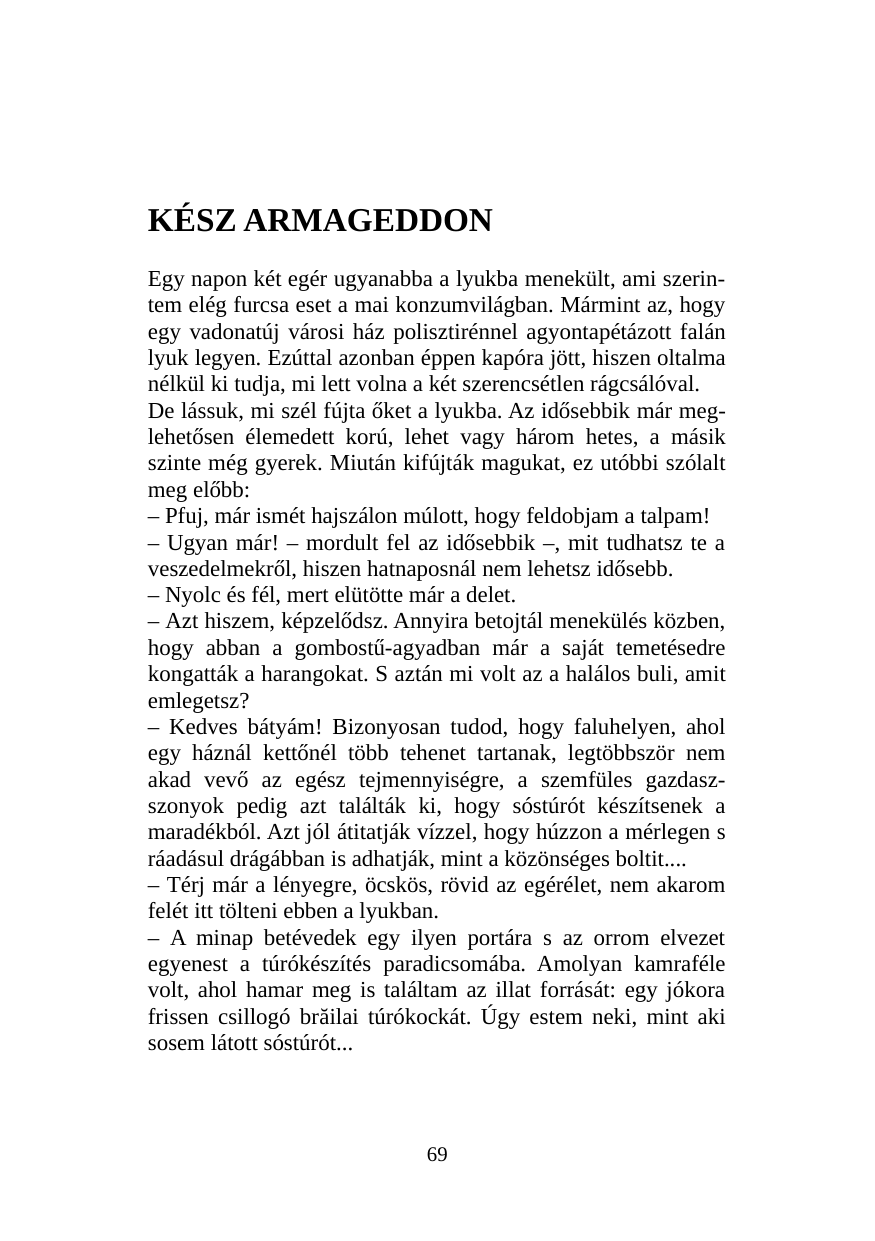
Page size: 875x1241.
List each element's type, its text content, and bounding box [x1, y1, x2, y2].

text – Pfuj, már ismét hajszálon múlott, hogy feldobjam a talpam! [148, 502, 726, 528]
text De lássuk, mi szél fújta őket a lyukba. Az idősebbik már meg-lehetősen élemedett korú, lehet vagy három hetes, a másik szinte még gyerek. Miután kifújták magukat, ez utóbbi szólalt meg előbb: [148, 397, 726, 502]
text – Kedves bátyám! Bizonyosan tudod, hogy faluhelyen, ahol egy háznál kettőnél több tehenet tartanak, legtöbbször nem akad vevő az egész tejmennyiségre, a szemfüles gazdasz-szonyok pedig azt találták ki, hogy sóstúrót készítsenek a maradékból. Azt jól átitatják vízzel, hogy húzzon a mérlegen s ráadásul drágábban is adhatják, mint a közönséges boltit.... [148, 713, 726, 871]
text – A minap betévedek egy ilyen portára s az orrom elvezet egyenest a túrókészítés paradicsomába. Amolyan kamraféle volt, ahol hamar meg is találtam az illat forrását: egy jókora frissen csillogó brăilai túrókockát. Úgy estem neki, mint aki sosem látott sóstúrót... [148, 924, 726, 1056]
text – Térj már a lényegre, öcskös, rövid az egérélet, nem akarom felét itt tölteni ebben a lyukban. [148, 871, 726, 924]
text Egy napon két egér ugyanabba a lyukba menekült, ami szerin-tem elég furcsa eset a mai konzumvilágban. Mármint az, hogy egy vadonatúj városi ház polisztirénnel agyontapétázott falán lyuk legyen. Ezúttal azonban éppen kapóra jött, hiszen oltalma nélkül ki tudja, mi lett volna a két szerencsétlen rágcsálóval. [148, 265, 726, 397]
text – Nyolc és fél, mert elütötte már a delet. [148, 581, 726, 608]
text – Azt hiszem, képzelődsz. Annyira betojtál menekülés közben, hogy abban a gombostű-agyadban már a saját temetésedre kongatták a harangokat. S aztán mi volt az a halálos buli, amit emlegetsz? [148, 608, 726, 713]
text – Ugyan már! – mordult fel az idősebbik –, mit tudhatsz te a veszedelmekről, hiszen hatnaposnál nem lehetsz idősebb. [148, 528, 726, 581]
text KÉSZ ARMAGEDDON [148, 200, 726, 239]
